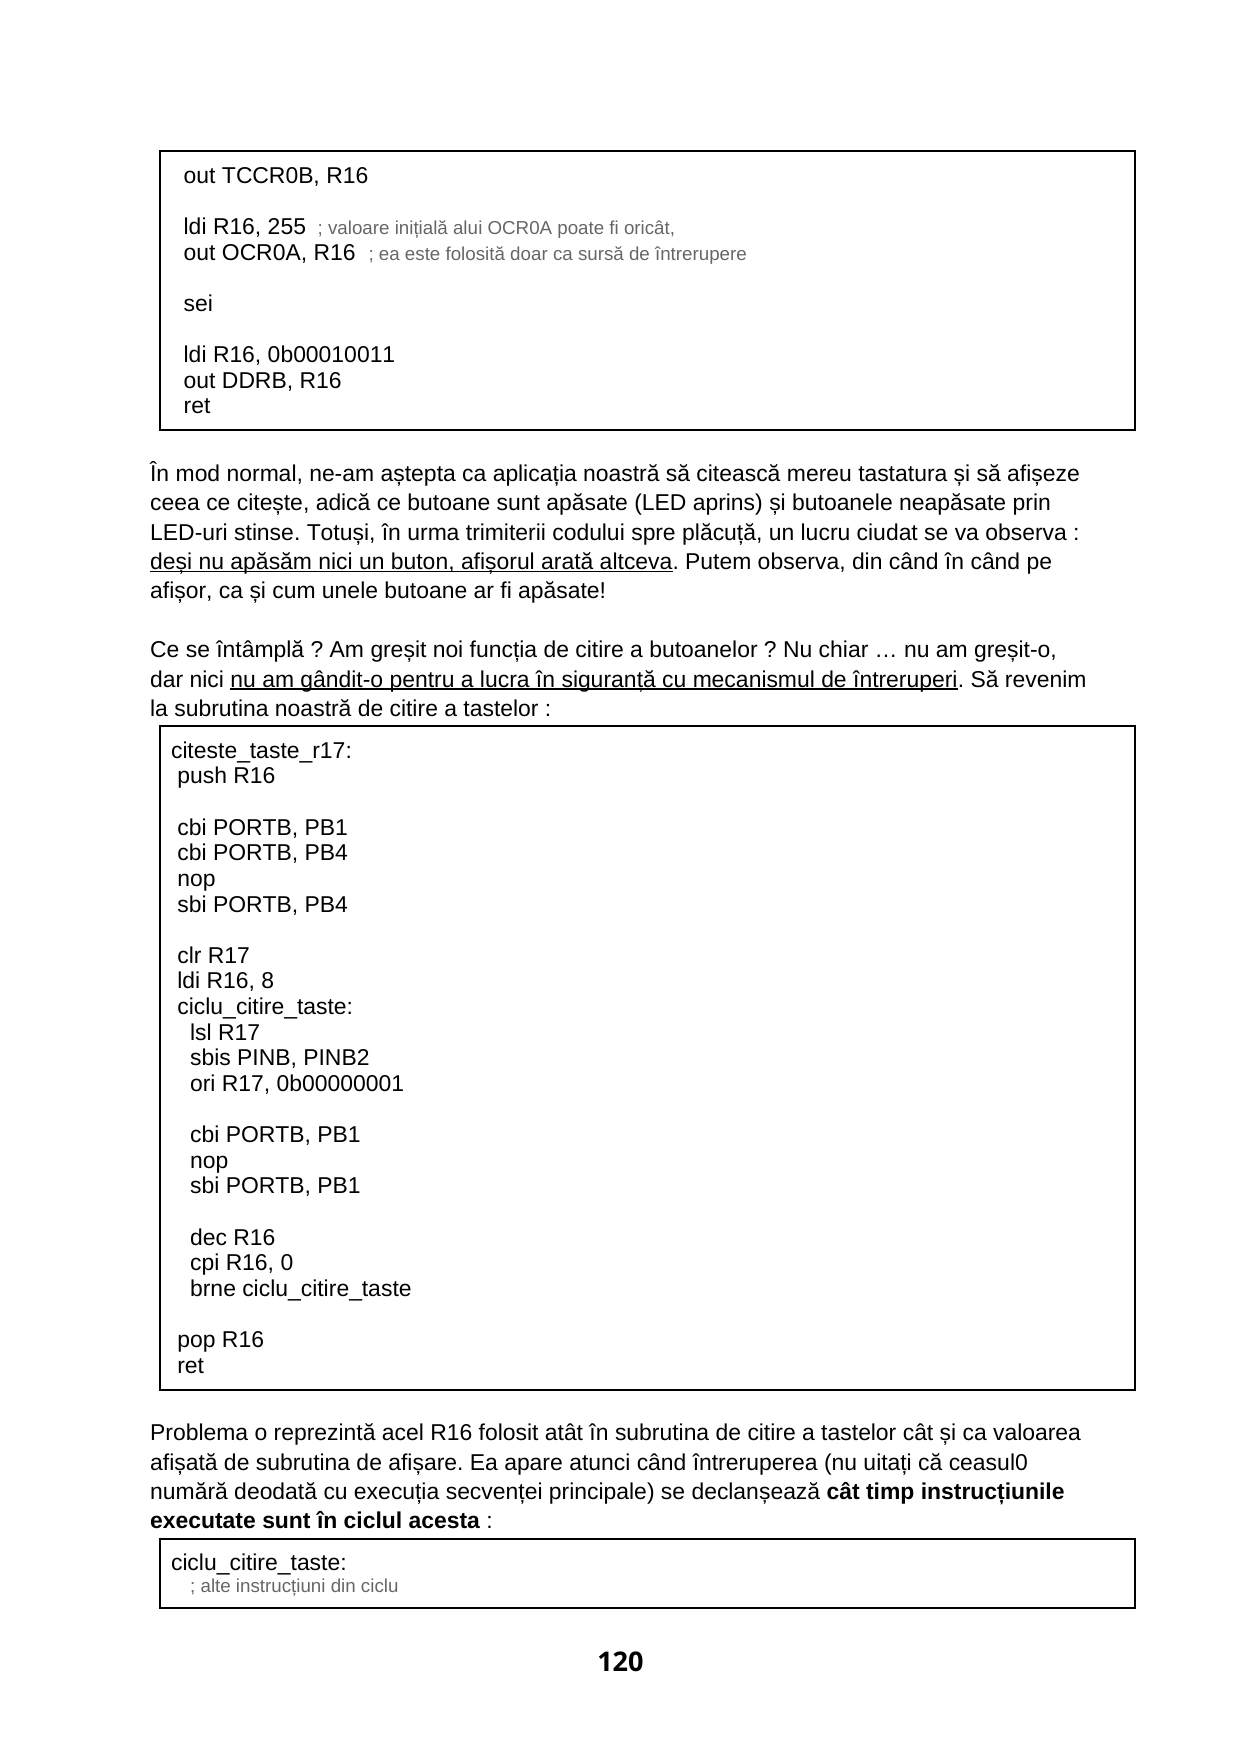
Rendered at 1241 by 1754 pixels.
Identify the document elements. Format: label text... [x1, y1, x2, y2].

table_header out TCCR0B, R16 ldi R16, 255 ; valoare inițială alui OCR0A poate fi oricât, out OCR0A, R16 ; ea este folosită doar ca sursă de întrerupere sei ldi R16, 0b00010011 out DDRB, R16 ret [161, 152, 1134, 429]
text Ce se întâmplă ? Am greșit noi funcția de citire a butoanelor ? Nu chiar … nu am greșit-o, dar nici nu am gândit-o pentru a lucra în siguranță cu mecanismul de întreruperi. Să revenim la subrutina noastră de citire a tastelor : [150, 637, 1091, 721]
table_header citeste_taste_r17: push R16 cbi PORTB, PB1 cbi PORTB, PB4 nop sbi PORTB, PB4 clr R17 ldi R16, 8 ciclu_citire_taste: lsl R17 sbis PINB, PINB2 ori R17, 0b00000001 cbi PORTB, PB1 nop sbi PORTB, PB1 dec R16 cpi R16, 0 brne ciclu_citire_taste pop R16 ret [161, 727, 1134, 1388]
text Problema o reprezintă acel R16 folosit atât în subrutina de citire a tastelor cât și ca valoarea afișată de subrutina de afișare. Ea apare atunci când întreruperea (nu uitați că ceasul0 numără deodată cu execuția secvenței principale) se declanșează cât timp instrucțiunile executate sunt în ciclul acesta : [150, 1420, 1091, 1534]
text În mod normal, ne-am aștepta ca aplicația noastră să citească mereu tastatura și să afișeze ceea ce citește, adică ce butoane sunt apăsate (LED aprins) și butoanele neapăsate prin LED-uri stinse. Totuși, în urma trimiterii codului spre plăcuță, un lucru ciudat se va observa : deși nu apăsăm nici un buton, afișorul arată altceva. Putem observa, din când în când pe afișor, ca și cum unele butoane ar fi apăsate! [150, 461, 1091, 604]
table_header ciclu_citire_taste: ; alte instrucțiuni din ciclu [161, 1540, 1134, 1607]
